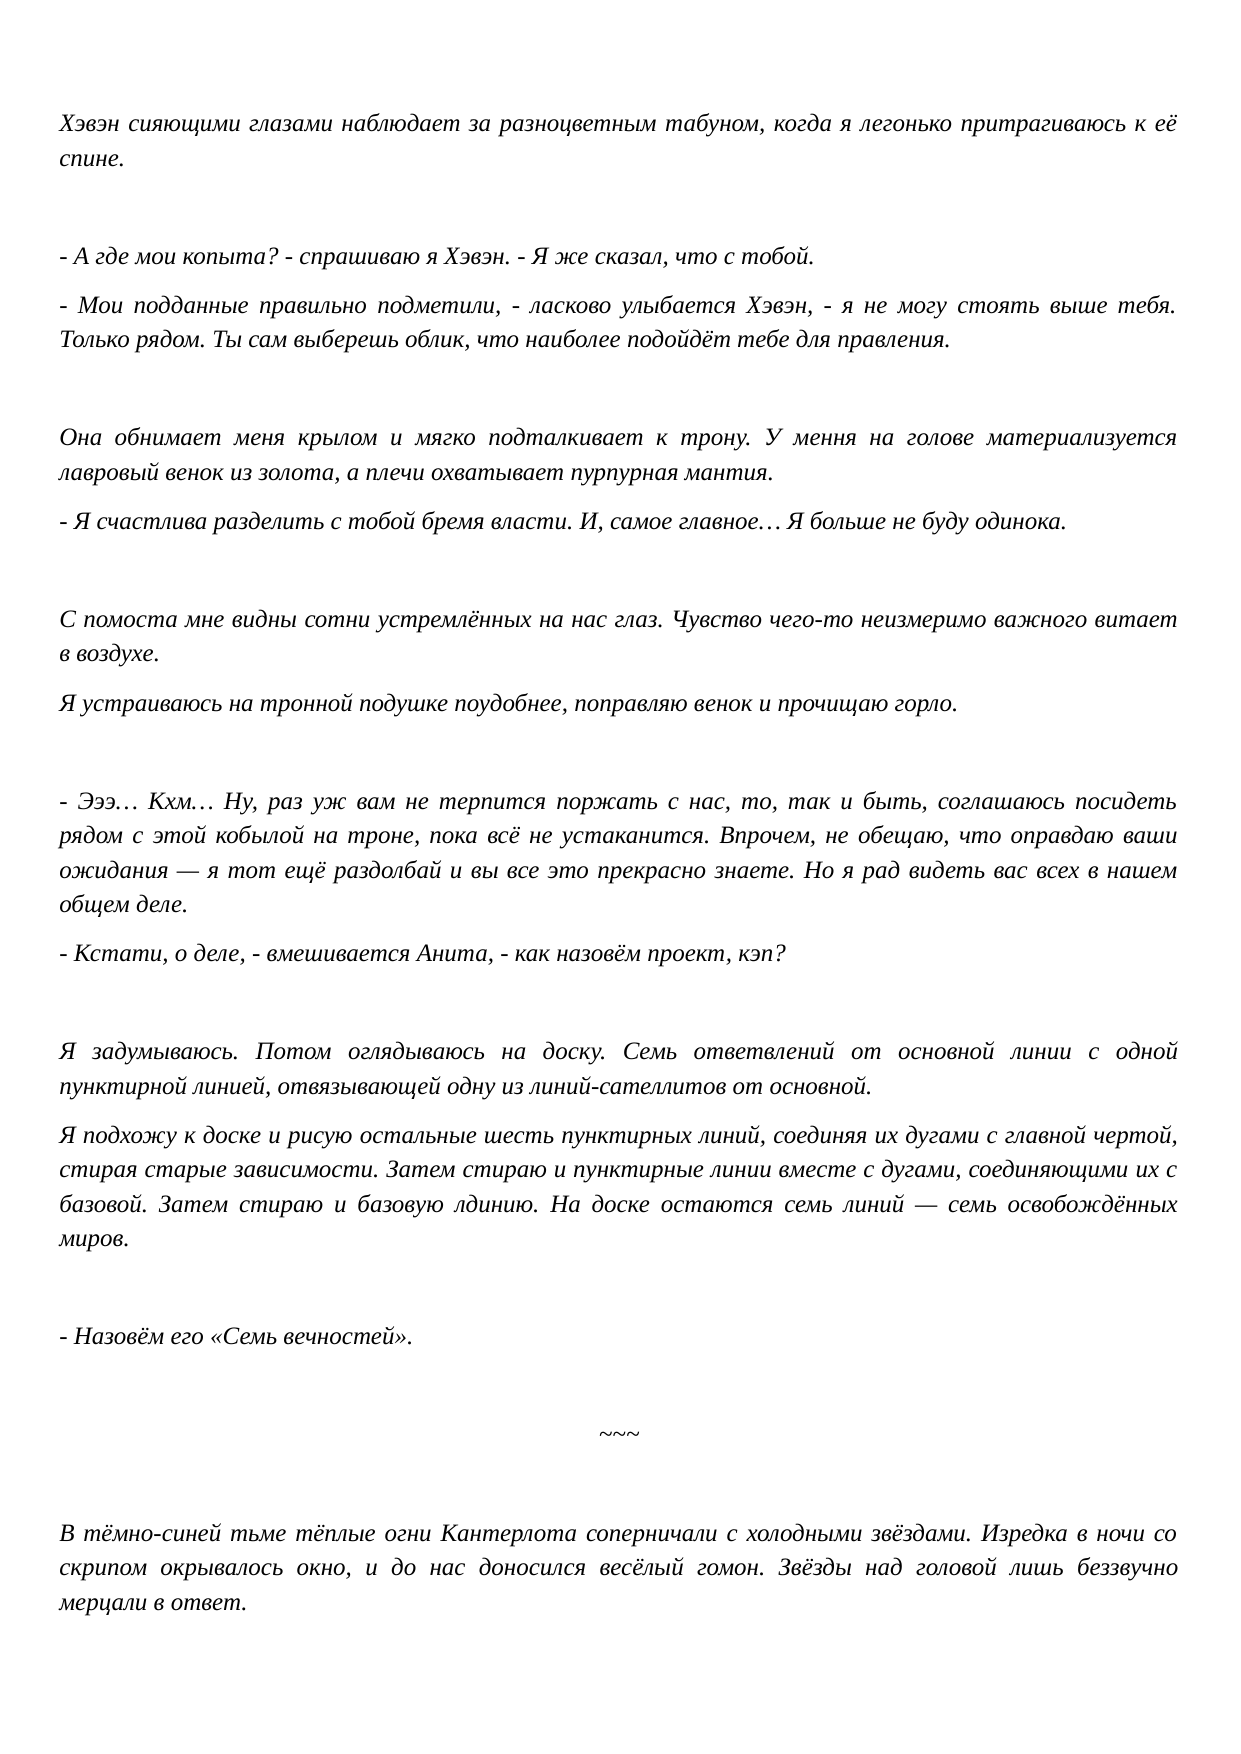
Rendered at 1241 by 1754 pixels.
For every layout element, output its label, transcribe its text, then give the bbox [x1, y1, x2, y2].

text ~~~ [59, 1419, 1181, 1448]
text - Кстати, о деле, - вмешивается Анита, - как назовём проект, кэп? [59, 938, 1181, 967]
text Она обнимает меня крылом и мягко подталкивает к трону. У мення на голове материализуется лавровый венок из золота, а плечи охватывает пурпурная мантия. [59, 422, 1181, 486]
text - Мои подданные правильно подметили, - ласково улыбается Хэвэн, - я не могу стоять выше тебя. Только рядом. Ты сам выберешь облик, что наиболее подойдёт тебе для правления. [59, 290, 1181, 353]
text Хэвэн сияющими глазами наблюдает за разноцветным табуном, когда я легонько притрагиваюсь к её спине. [59, 108, 1181, 171]
text - А где мои копыта? - спрашиваю я Хэвэн. - Я же сказал, что с тобой. [59, 241, 1181, 269]
text Я устраиваюсь на тронной подушке поудобнее, поправляю венок и прочищаю горло. [59, 688, 1181, 716]
text Я подхожу к доске и рисую остальные шесть пунктирных линий, соединяя их дугами с главной чертой, стирая старые зависимости. Затем стираю и пунктирные линии вместе с дугами, соединяющими их с базовой. Затем стираю и базовую лдинию. На доске остаются семь линий — семь освобождённых миров. [59, 1120, 1181, 1252]
text С помоста мне видны сотни устремлённых на нас глаз. Чувство чего-то неизмеримо важного витает в воздухе. [59, 604, 1181, 667]
text Я задумываюсь. Потом оглядываюсь на доску. Семь ответвлений от основной линии с одной пунктирной линией, отвязывающей одну из линий-сателлитов от основной. [59, 1036, 1181, 1099]
text - Я счастлива разделить с тобой бремя власти. И, самое главное… Я больше не буду одинока. [59, 506, 1181, 535]
text - Эээ… Кхм… Ну, раз уж вам не терпится поржать с нас, то, так и быть, соглашаюсь посидеть рядом с этой кобылой на троне, пока всё не устаканится. Впрочем, не обещаю, что оправдаю ваши ожидания — я тот ещё раздолбай и вы все это прекрасно знаете. Но я рад видеть вас всех в нашем общем деле. [59, 786, 1181, 918]
text В тёмно-синей тьме тёплые огни Кантерлота соперничали с холодными звёздами. Изредка в ночи со скрипом окрывалось окно, и до нас доносился весёлый гомон. Звёзды над головой лишь беззвучно мерцали в ответ. [59, 1518, 1181, 1615]
text - Назовём его «Семь вечностей». [59, 1321, 1181, 1350]
